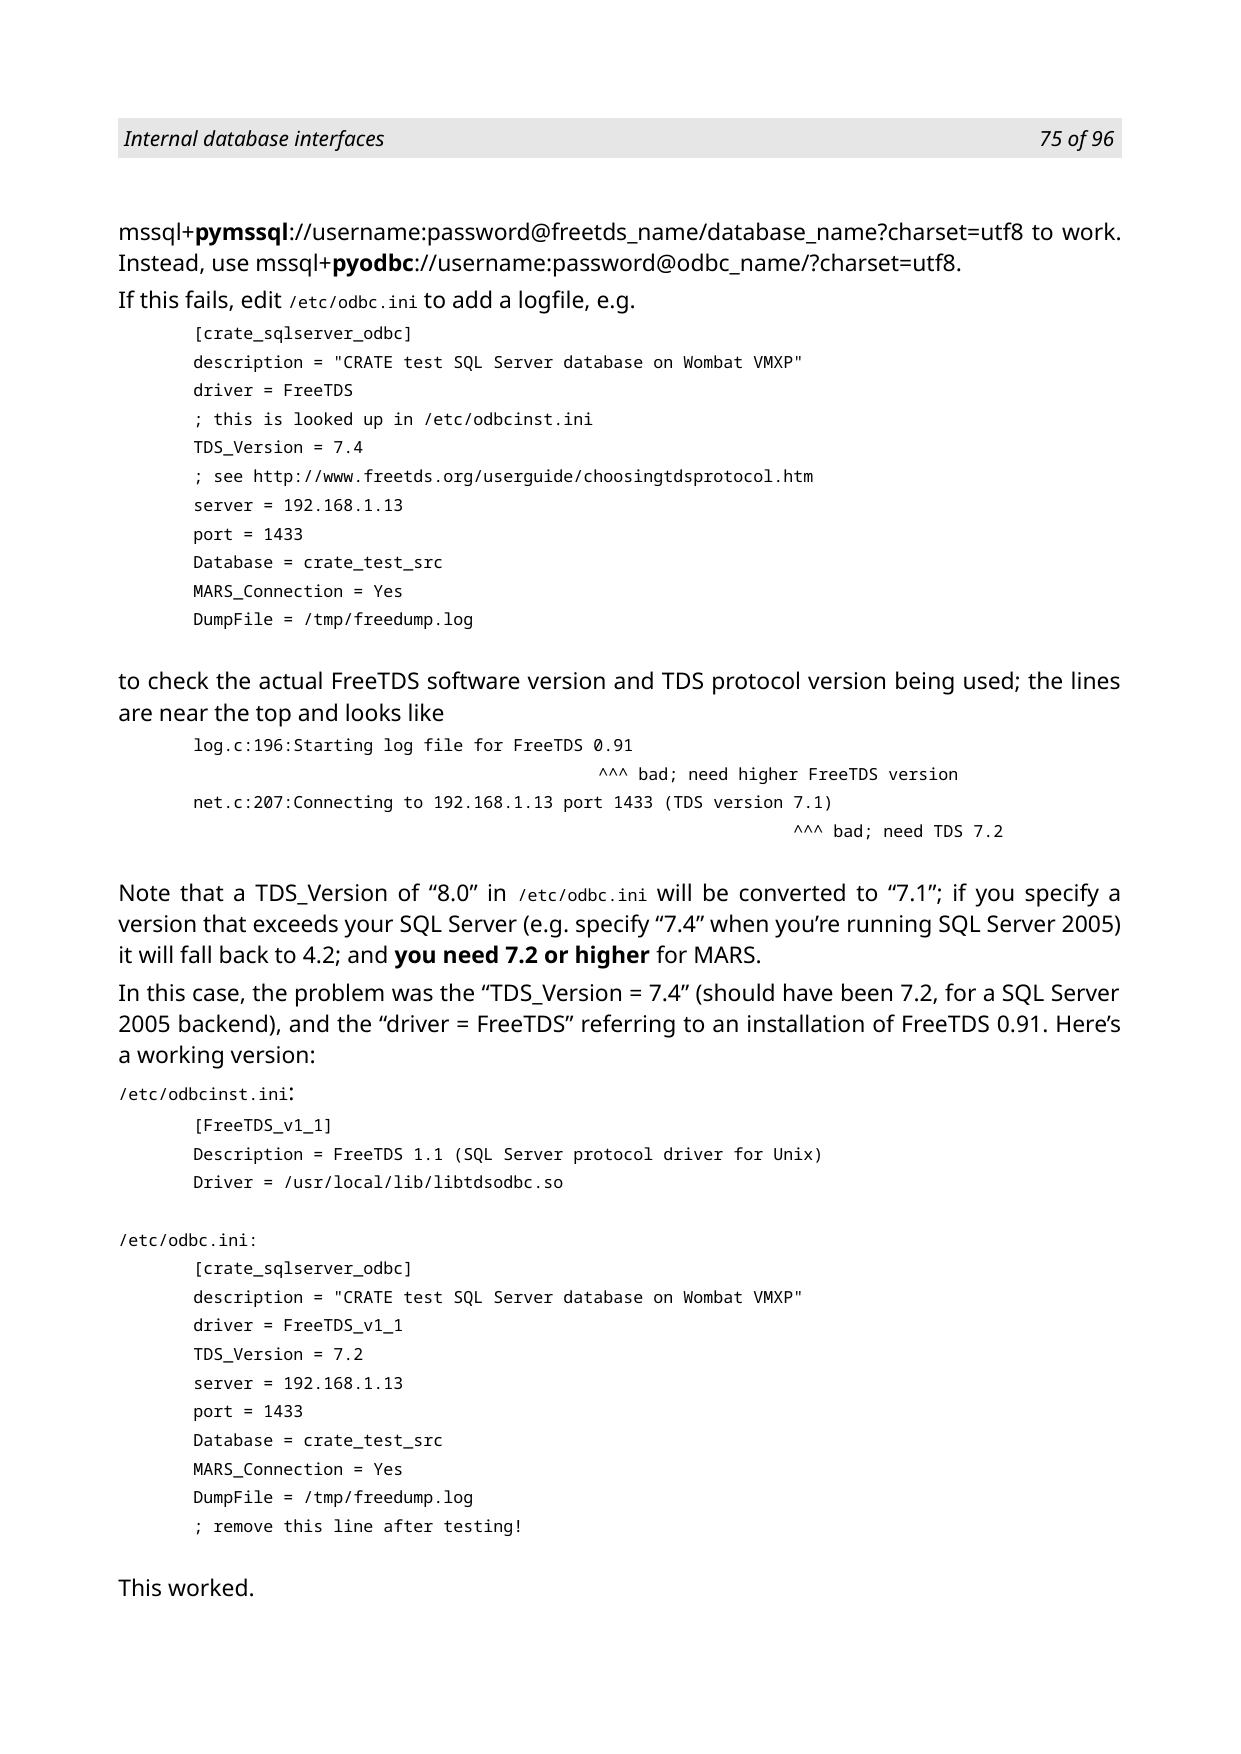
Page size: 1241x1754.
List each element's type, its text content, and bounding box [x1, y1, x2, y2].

text DumpFile = /tmp/freedump.log [118, 1486, 1122, 1509]
text ; this is looked up in /etc/odbcinst.ini [118, 407, 1122, 430]
text net.c:207:Connecting to 192.168.1.13 port 1433 (TDS version 7.1) [118, 791, 1122, 814]
text mssql+pymssql://username:password@freetds_name/database_name?charset=utf8 to work. Instead, use mssql+pyodbc://username:password@odbc_name/?charset=utf8. [118, 216, 1122, 278]
text [crate_sqlserver_odbc] [118, 1257, 1122, 1279]
text ^^^ bad; need TDS 7.2 [118, 820, 1122, 842]
text port = 1433 [118, 522, 1122, 545]
text Database = crate_test_src [118, 551, 1122, 573]
text DumpFile = /tmp/freedump.log [118, 608, 1122, 631]
text server = 192.168.1.13 [118, 1371, 1122, 1394]
text driver = FreeTDS_v1_1 [118, 1314, 1122, 1337]
text TDS_Version = 7.4 [118, 436, 1122, 459]
text [crate_sqlserver_odbc] [118, 322, 1122, 344]
text Note that a TDS_Version of “8.0” in /etc/odbc.ini will be converted to “7.1”; if you specify a version that exceeds your SQL Server (e.g. specify “7.4” when you’re running SQL Server 2005) it will fall back to 4.2; and you need 7.2 or higher for MARS. [118, 877, 1122, 971]
text /etc/odbc.ini: [118, 1228, 1122, 1251]
text This worked. [118, 1572, 1122, 1603]
text In this case, the problem was the “TDS_Version = 7.4” (should have been 7.2, for a SQL Server 2005 backend), and the “driver = FreeTDS” referring to an installation of FreeTDS 0.91. Here’s a working version: [118, 977, 1122, 1070]
text description = "CRATE test SQL Server database on Wombat VMXP" [118, 350, 1122, 373]
text ; see http://www.freetds.org/userguide/choosingtdsprotocol.htm [118, 465, 1122, 487]
text ; remove this line after testing! [118, 1514, 1122, 1537]
text MARS_Connection = Yes [118, 1457, 1122, 1480]
text server = 192.168.1.13 [118, 493, 1122, 516]
text port = 1433 [118, 1400, 1122, 1423]
text to check the actual FreeTDS software version and TDS protocol version being used; the lines are near the top and looks like [118, 665, 1122, 728]
text MARS_Connection = Yes [118, 579, 1122, 602]
text description = "CRATE test SQL Server database on Wombat VMXP" [118, 1285, 1122, 1308]
text TDS_Version = 7.2 [118, 1343, 1122, 1365]
text /etc/odbcinst.ini: [118, 1076, 1122, 1108]
text driver = FreeTDS [118, 379, 1122, 402]
text Driver = /usr/local/lib/libtdsodbc.so [118, 1171, 1122, 1193]
text Description = FreeTDS 1.1 (SQL Server protocol driver for Unix) [118, 1142, 1122, 1165]
text Database = crate_test_src [118, 1429, 1122, 1451]
text ^^^ bad; need higher FreeTDS version [118, 762, 1122, 785]
text If this fails, edit /etc/odbc.ini to add a logfile, e.g. [118, 284, 1122, 316]
text log.c:196:Starting log file for FreeTDS 0.91 [118, 734, 1122, 756]
text [FreeTDS_v1_1] [118, 1113, 1122, 1136]
